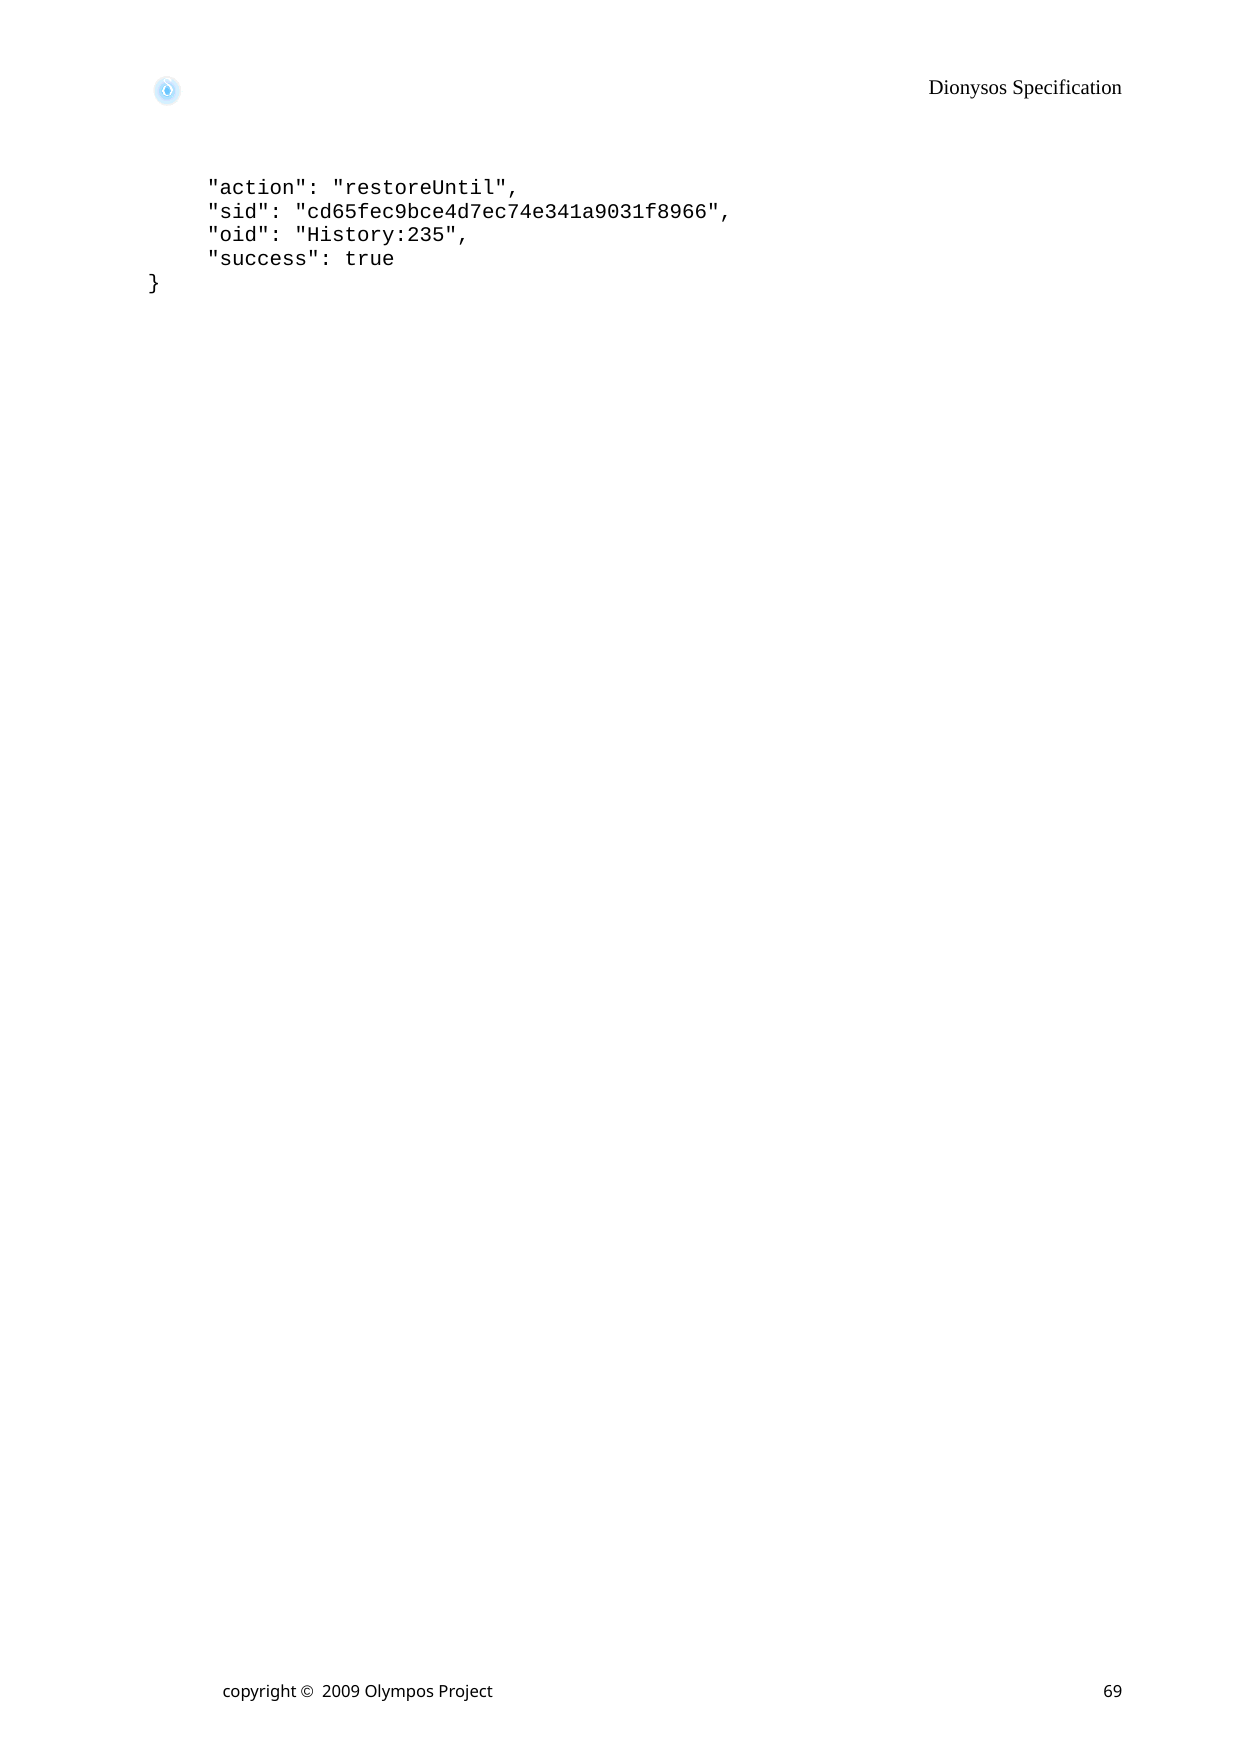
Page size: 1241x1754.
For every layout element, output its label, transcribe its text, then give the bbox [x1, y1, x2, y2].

text "sid": "cd65fec9bce4d7ec74e341a9031f8966", [148, 201, 1122, 224]
text "success": true [148, 248, 1122, 272]
picture [152, 75, 184, 106]
text "oid": "History:235", [148, 224, 1122, 248]
text "action": "restoreUntil", [148, 177, 1122, 201]
text } [148, 272, 1122, 295]
